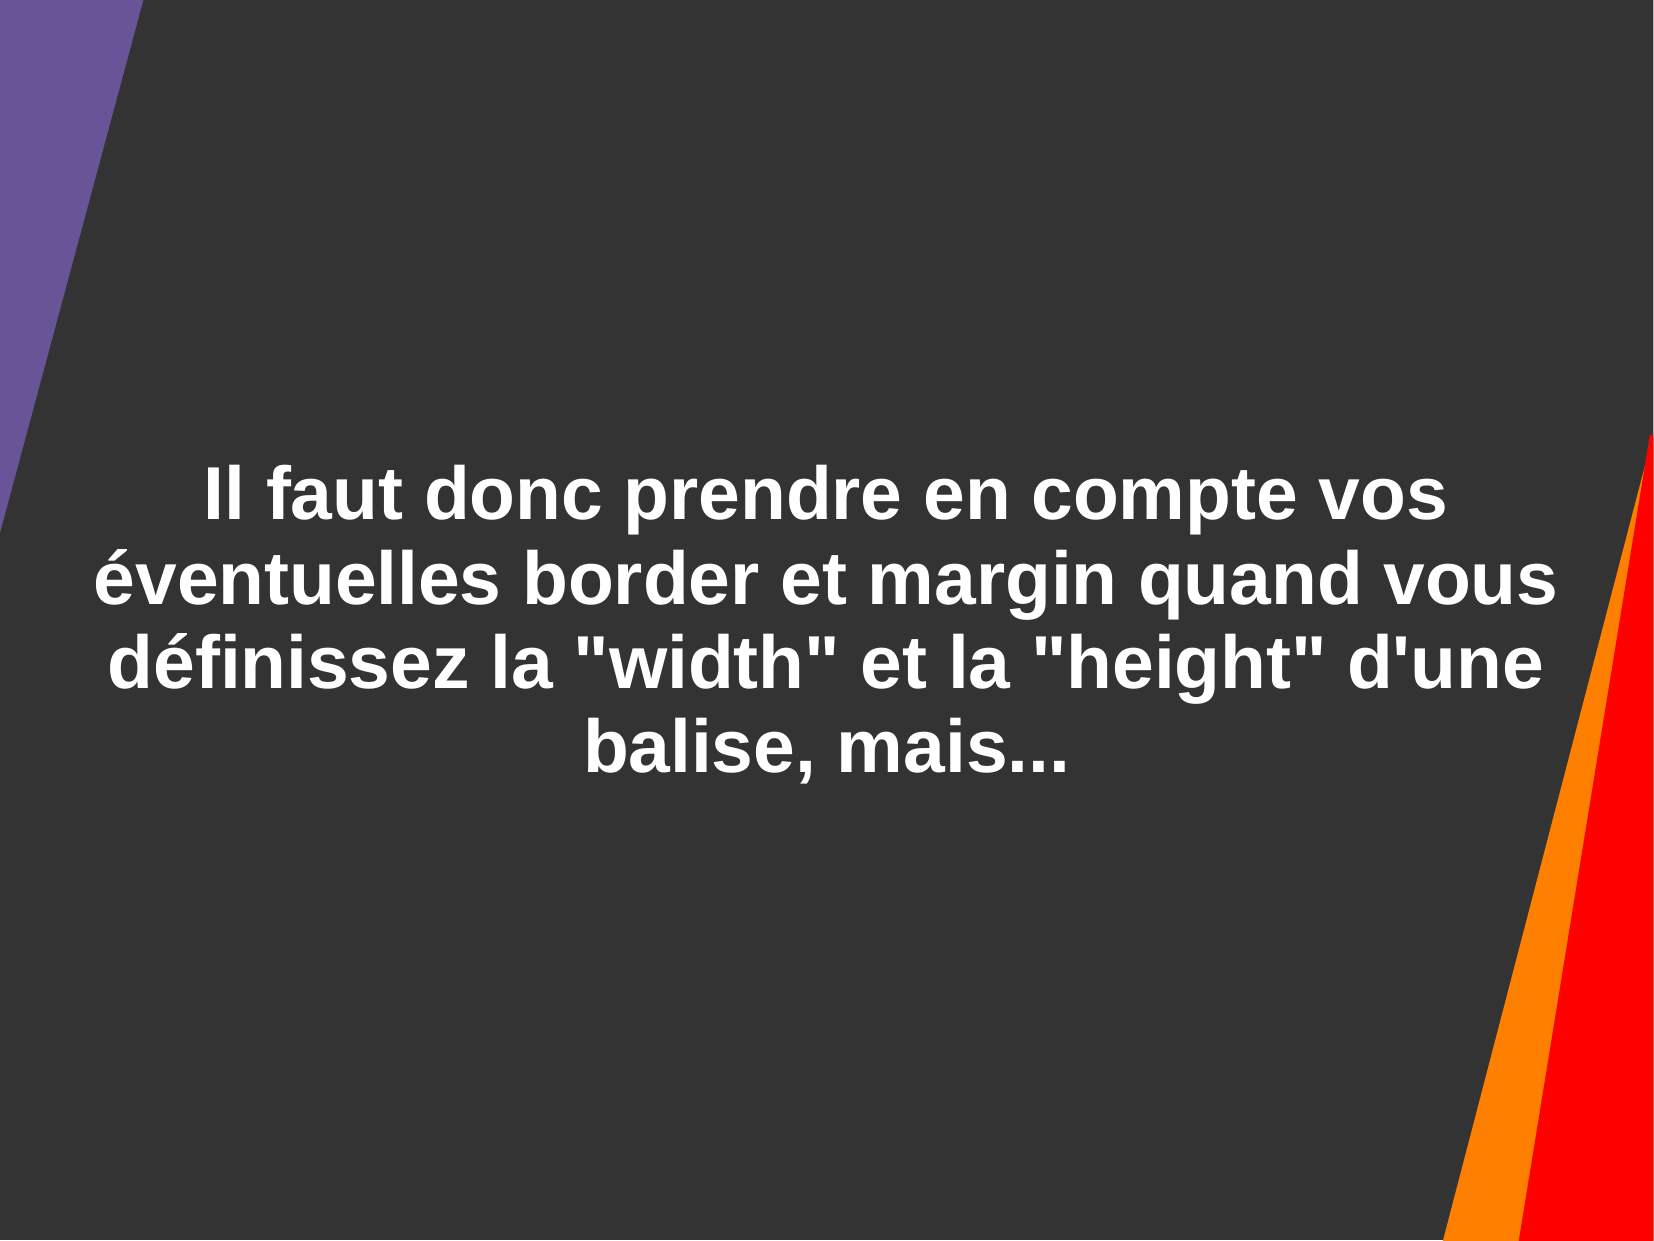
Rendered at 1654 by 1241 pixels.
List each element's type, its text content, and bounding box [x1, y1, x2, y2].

text_box [0, 0, 144, 533]
title Il faut donc prendre en compte vos éventuelles border et margin quand vous définissez la "width" et la "height" d'une balise, mais... [31, 452, 1622, 789]
text_box [1442, 434, 1654, 1241]
